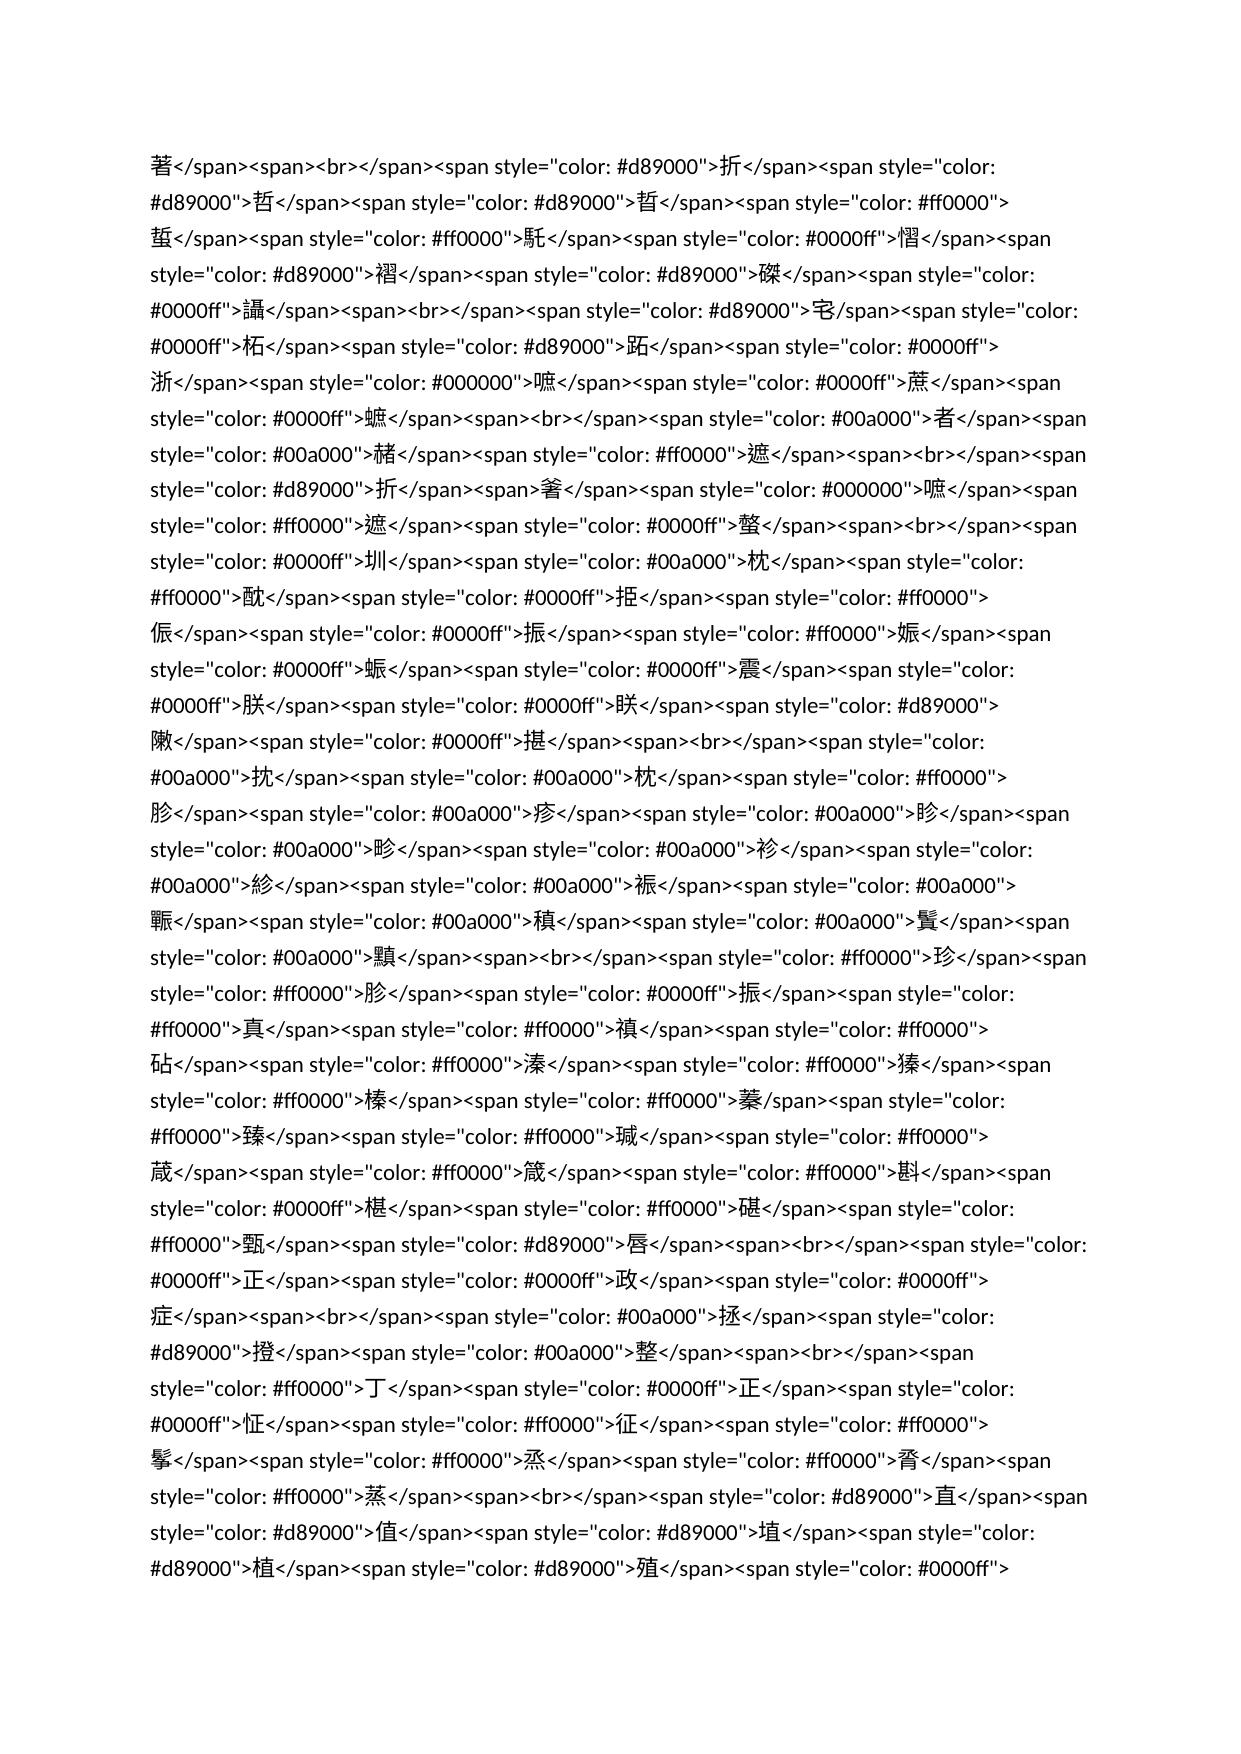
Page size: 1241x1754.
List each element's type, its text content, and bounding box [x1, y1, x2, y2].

text 著</span><span><br></span><span style="color: #d89000">折</span><span style="color: #d89000">哲</span><span style="color: #d89000">晢</span><span style="color: #ff0000">蜇</span><span style="color: #ff0000">馲</span><span style="color: #0000ff">慴</span><span style="color: #d89000">褶</span><span style="color: #d89000">磔</span><span style="color: #0000ff">讘</span><span><br></span><span style="color: #d89000">宅</span><span style="color: #0000ff">柘</span><span style="color: #d89000">跖</span><span style="color: #0000ff">浙</span><span style="color: #000000">嗻</span><span style="color: #0000ff">蔗</span><span style="color: #0000ff">蟅</span><span><br></span><span style="color: #00a000">者</span><span style="color: #00a000">赭</span><span style="color: #ff0000">遮</span><span><br></span><span style="color: #d89000">折</span><span>㸙</span><span style="color: #000000">嗻</span><span style="color: #ff0000">遮</span><span style="color: #0000ff">螫</span><span><br></span><span style="color: #0000ff">圳</span><span style="color: #00a000">枕</span><span style="color: #ff0000">酖</span><span style="color: #0000ff">挋</span><span style="color: #ff0000">侲</span><span style="color: #0000ff">振</span><span style="color: #ff0000">娠</span><span style="color: #0000ff">蜄</span><span style="color: #0000ff">震</span><span style="color: #0000ff">朕</span><span style="color: #0000ff">眹</span><span style="color: #d89000">敶</span><span style="color: #0000ff">揕</span><span><br></span><span style="color: #00a000">抌</span><span style="color: #00a000">枕</span><span style="color: #ff0000">胗</span><span style="color: #00a000">疹</span><span style="color: #00a000">眕</span><span style="color: #00a000">畛</span><span style="color: #00a000">袗</span><span style="color: #00a000">紾</span><span style="color: #00a000">裖</span><span style="color: #00a000">辴</span><span style="color: #00a000">稹</span><span style="color: #00a000">鬒</span><span style="color: #00a000">黰</span><span><br></span><span style="color: #ff0000">珍</span><span style="color: #ff0000">胗</span><span style="color: #0000ff">振</span><span style="color: #ff0000">真</span><span style="color: #ff0000">禛</span><span style="color: #ff0000">砧</span><span style="color: #ff0000">溱</span><span style="color: #ff0000">獉</span><span style="color: #ff0000">榛</span><span style="color: #ff0000">蓁</span><span style="color: #ff0000">臻</span><span style="color: #ff0000">瑊</span><span style="color: #ff0000">葴</span><span style="color: #ff0000">箴</span><span style="color: #ff0000">斟</span><span style="color: #0000ff">椹</span><span style="color: #ff0000">碪</span><span style="color: #ff0000">甄</span><span style="color: #d89000">唇</span><span><br></span><span style="color: #0000ff">正</span><span style="color: #0000ff">政</span><span style="color: #0000ff">症</span><span><br></span><span style="color: #00a000">拯</span><span style="color: #d89000">撜</span><span style="color: #00a000">整</span><span><br></span><span style="color: #ff0000">丁</span><span style="color: #0000ff">正</span><span style="color: #0000ff">怔</span><span style="color: #ff0000">征</span><span style="color: #ff0000">鬇</span><span style="color: #ff0000">烝</span><span style="color: #ff0000">脀</span><span style="color: #ff0000">蒸</span><span><br></span><span style="color: #d89000">直</span><span style="color: #d89000">值</span><span style="color: #d89000">埴</span><span style="color: #d89000">植</span><span style="color: #d89000">殖</span><span style="color: #0000ff"> [150, 150, 1090, 1583]
